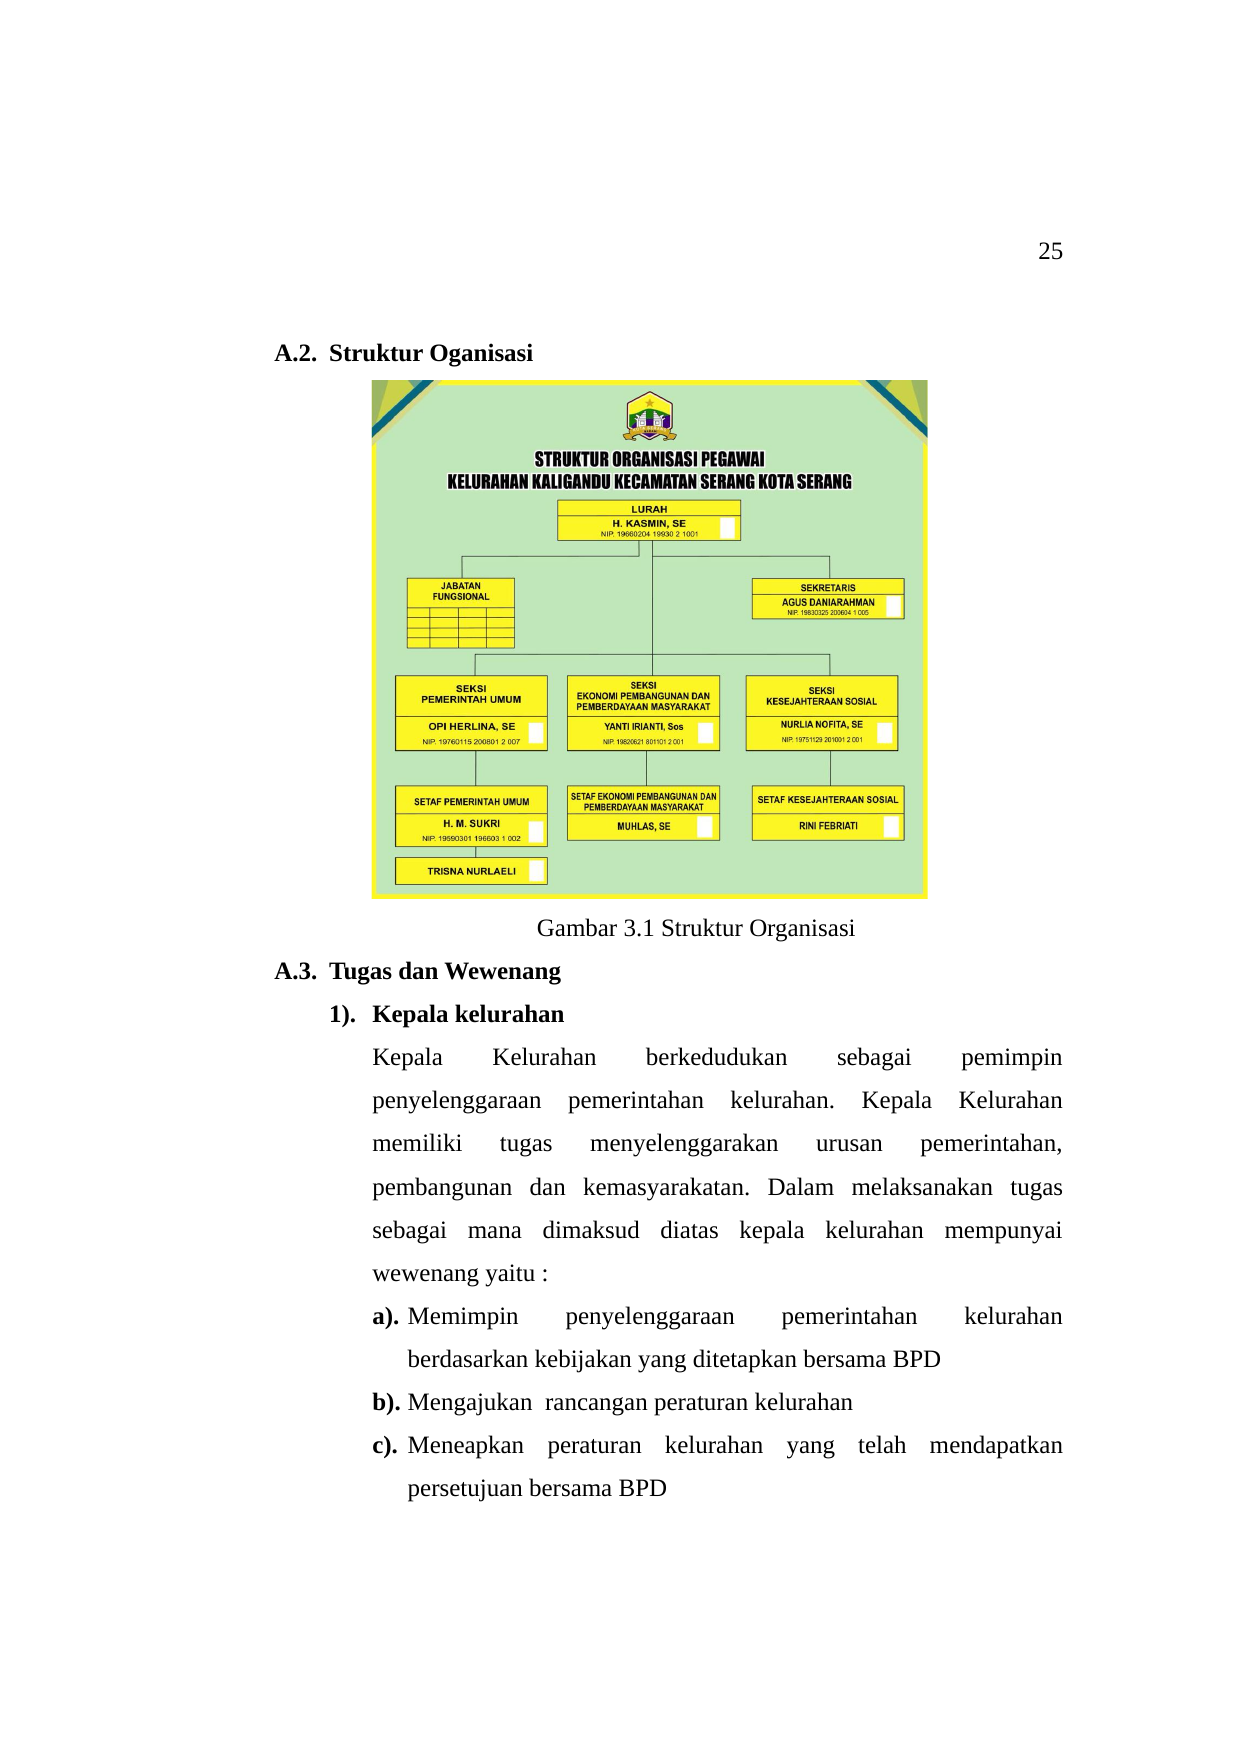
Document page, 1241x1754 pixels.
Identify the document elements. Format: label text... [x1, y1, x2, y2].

list Kepala Kelurahan berkedudukan sebagai pemimpin penyelenggaraan pemerintahan kelurahan. Kepala Kelurahan memiliki tugas menyelenggarakan urusan pemerintahan, pembangunan dan kemasyarakatan. Dalam melaksanakan tugas sebagai mana dimaksud diatas kepala kelurahan mempunyai wewenang yaitu : [329, 1042, 1063, 1287]
list Kepala kelurahan [329, 999, 1063, 1028]
picture [371, 380, 928, 899]
list Tugas dan Wewenang [274, 956, 1063, 985]
list Memimpin penyelenggaraan pemerintahan kelurahan berdasarkan kebijakan yang ditetapkan bersama BPD [372, 1301, 1063, 1373]
picture [371, 380, 422, 432]
list Meneapkan peraturan kelurahan yang telah mendapatkan persetujuan bersama BPD [372, 1430, 1063, 1502]
list Struktur Oganisasi [274, 338, 1063, 366]
list Mengajukan rancangan peraturan kelurahan [372, 1387, 1063, 1416]
list Gambar 3.1 Struktur Organisasi [274, 899, 1063, 942]
